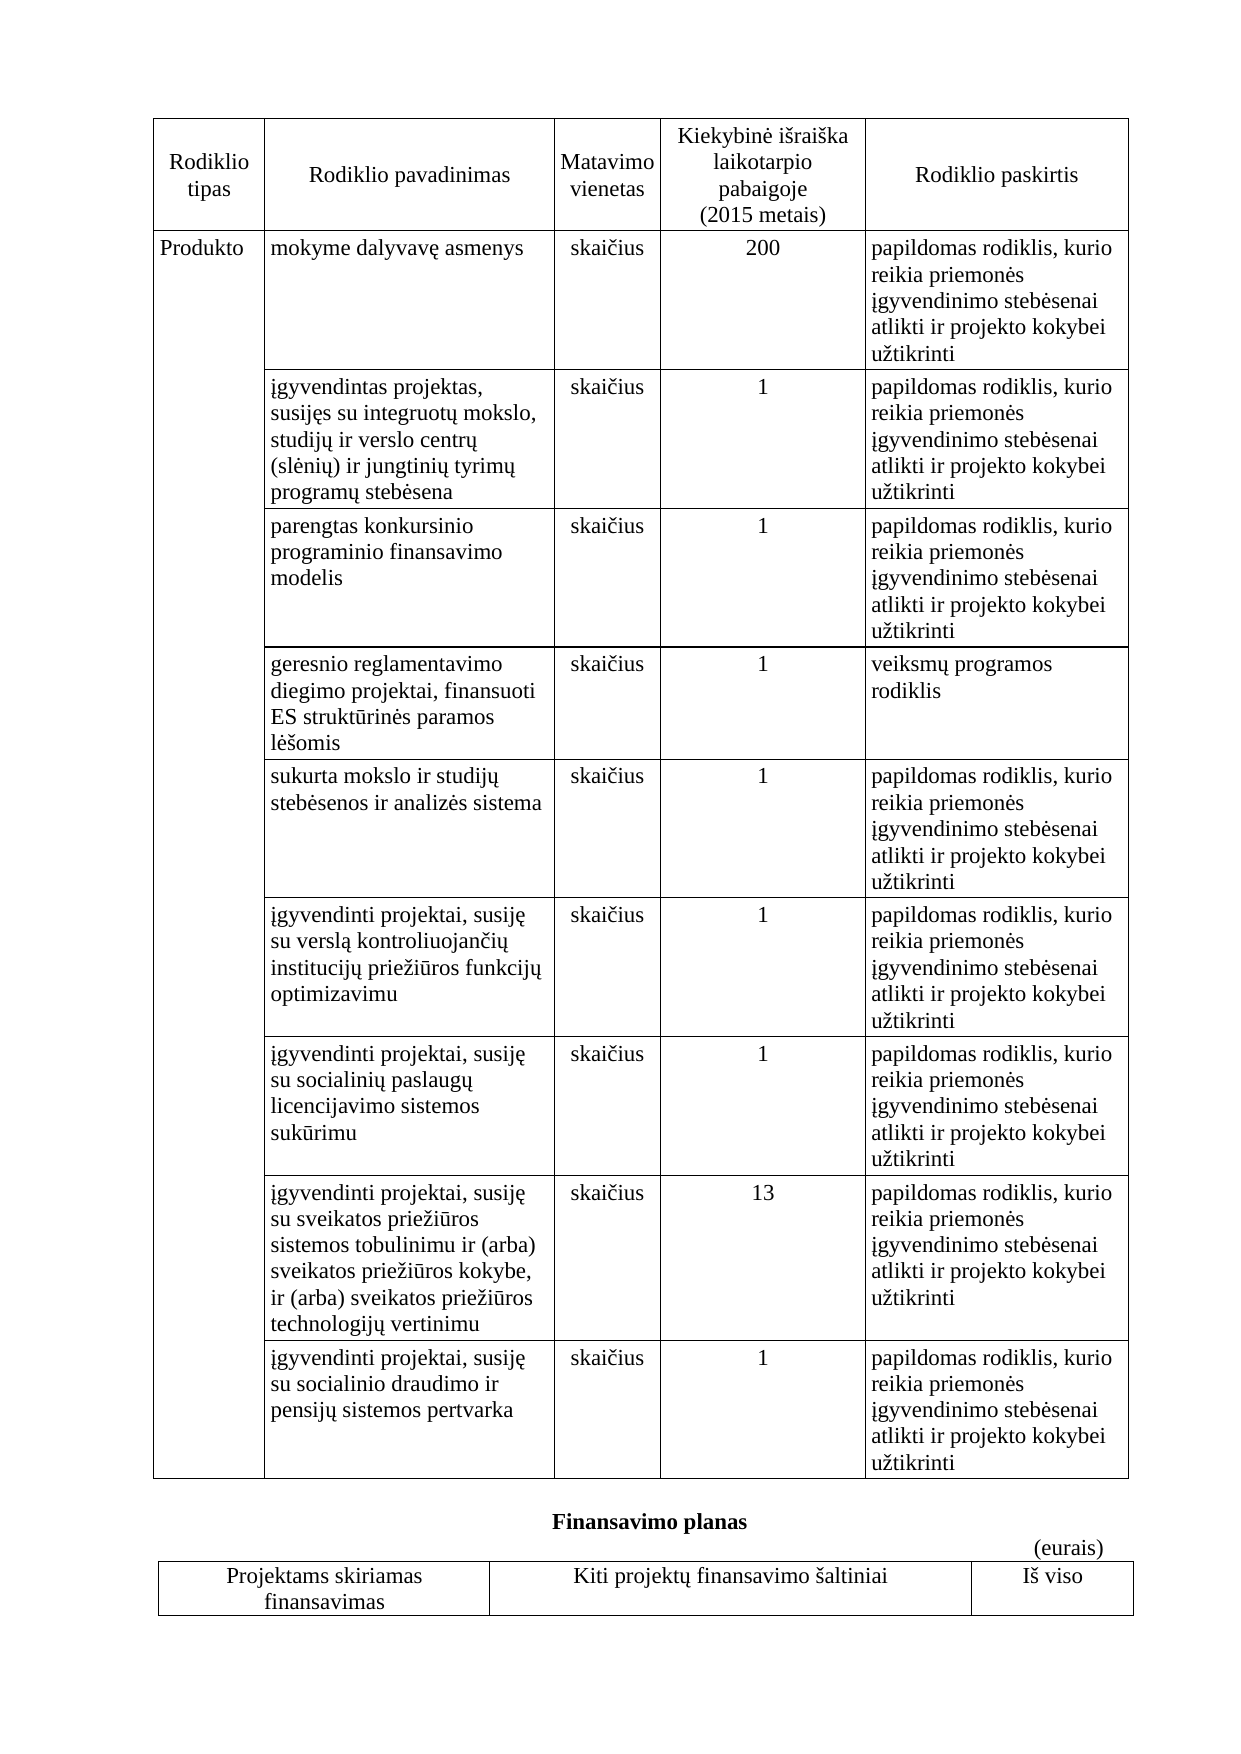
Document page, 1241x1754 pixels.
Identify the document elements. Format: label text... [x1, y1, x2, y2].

table_cell papildomas rodiklis, kurio reikia priemonės įgyvendinimo stebėsenai atlikti ir projekto kokybei užtikrinti [866, 231, 1128, 369]
table_cell skaičius [555, 648, 660, 759]
table_cell papildomas rodiklis, kurio reikia priemonės įgyvendinimo stebėsenai atlikti ir projekto kokybei užtikrinti [866, 509, 1128, 646]
table_cell skaičius [555, 370, 660, 508]
table_cell įgyvendinti projektai, susiję su socialinių paslaugų licencijavimo sistemos sukūrimu [265, 1037, 554, 1174]
table_cell 1 [661, 1341, 865, 1478]
table_cell papildomas rodiklis, kurio reikia priemonės įgyvendinimo stebėsenai atlikti ir projekto kokybei užtikrinti [866, 898, 1128, 1036]
text Finansavimo planas [148, 1508, 1152, 1534]
table_header Rodiklio tipas [154, 119, 264, 230]
table_cell geresnio reglamentavimo diegimo projektai, finansuoti ES struktūrinės paramos lėšomis [265, 648, 554, 759]
table_cell sukurta mokslo ir studijų stebėsenos ir analizės sistema [265, 760, 554, 897]
table_cell skaičius [555, 509, 660, 646]
table_cell skaičius [555, 1341, 660, 1478]
table_cell įgyvendinti projektai, susiję su sveikatos priežiūros sistemos tobulinimu ir (arba) sveikatos priežiūros kokybe, ir (arba) sveikatos priežiūros technologijų vertinimu [265, 1176, 554, 1339]
table_cell 1 [661, 760, 865, 897]
table_cell įgyvendintas projektas, susijęs su integruotų mokslo, studijų ir verslo centrų (slėnių) ir jungtinių tyrimų programų stebėsena [265, 370, 554, 508]
table_cell 200 [661, 231, 865, 369]
table_cell 1 [661, 1037, 865, 1174]
table_header Kiekybinė išraiška laikotarpio pabaigoje (2015 metais) [661, 119, 865, 230]
table_cell 1 [661, 898, 865, 1036]
table_cell skaičius [555, 760, 660, 897]
table_cell 1 [661, 648, 865, 759]
table_cell papildomas rodiklis, kurio reikia priemonės įgyvendinimo stebėsenai atlikti ir projekto kokybei užtikrinti [866, 1341, 1128, 1478]
table_cell papildomas rodiklis, kurio reikia priemonės įgyvendinimo stebėsenai atlikti ir projekto kokybei užtikrinti [866, 760, 1128, 897]
table_header Projektams skiriamas finansavimas [159, 1562, 489, 1614]
table_header Iš viso [972, 1562, 1133, 1614]
table_header Rodiklio pavadinimas [265, 119, 554, 230]
table_cell mokyme dalyvavę asmenys [265, 231, 554, 369]
table_cell skaičius [555, 231, 660, 369]
table_cell skaičius [555, 1176, 660, 1339]
table_header Rodiklio paskirtis [866, 119, 1128, 230]
table_cell įgyvendinti projektai, susiję su socialinio draudimo ir pensijų sistemos pertvarka [265, 1341, 554, 1478]
table_cell įgyvendinti projektai, susiję su verslą kontroliuojančių institucijų priežiūros funkcijų optimizavimu [265, 898, 554, 1036]
table_cell veiksmų programos rodiklis [866, 648, 1128, 759]
table_cell skaičius [555, 1037, 660, 1174]
table_cell 1 [661, 509, 865, 646]
table_cell 1 [661, 370, 865, 508]
text (eurais) [148, 1534, 1152, 1561]
table_cell 13 [661, 1176, 865, 1339]
table_cell Produkto [154, 231, 264, 1478]
table_cell papildomas rodiklis, kurio reikia priemonės įgyvendinimo stebėsenai atlikti ir projekto kokybei užtikrinti [866, 370, 1128, 508]
table_header Kiti projektų finansavimo šaltiniai [490, 1562, 971, 1614]
table_cell skaičius [555, 898, 660, 1036]
table_cell parengtas konkursinio programinio finansavimo modelis [265, 509, 554, 646]
table_cell papildomas rodiklis, kurio reikia priemonės įgyvendinimo stebėsenai atlikti ir projekto kokybei užtikrinti [866, 1176, 1128, 1339]
table_cell papildomas rodiklis, kurio reikia priemonės įgyvendinimo stebėsenai atlikti ir projekto kokybei užtikrinti [866, 1037, 1128, 1174]
table_header Matavimo vienetas [555, 119, 660, 230]
